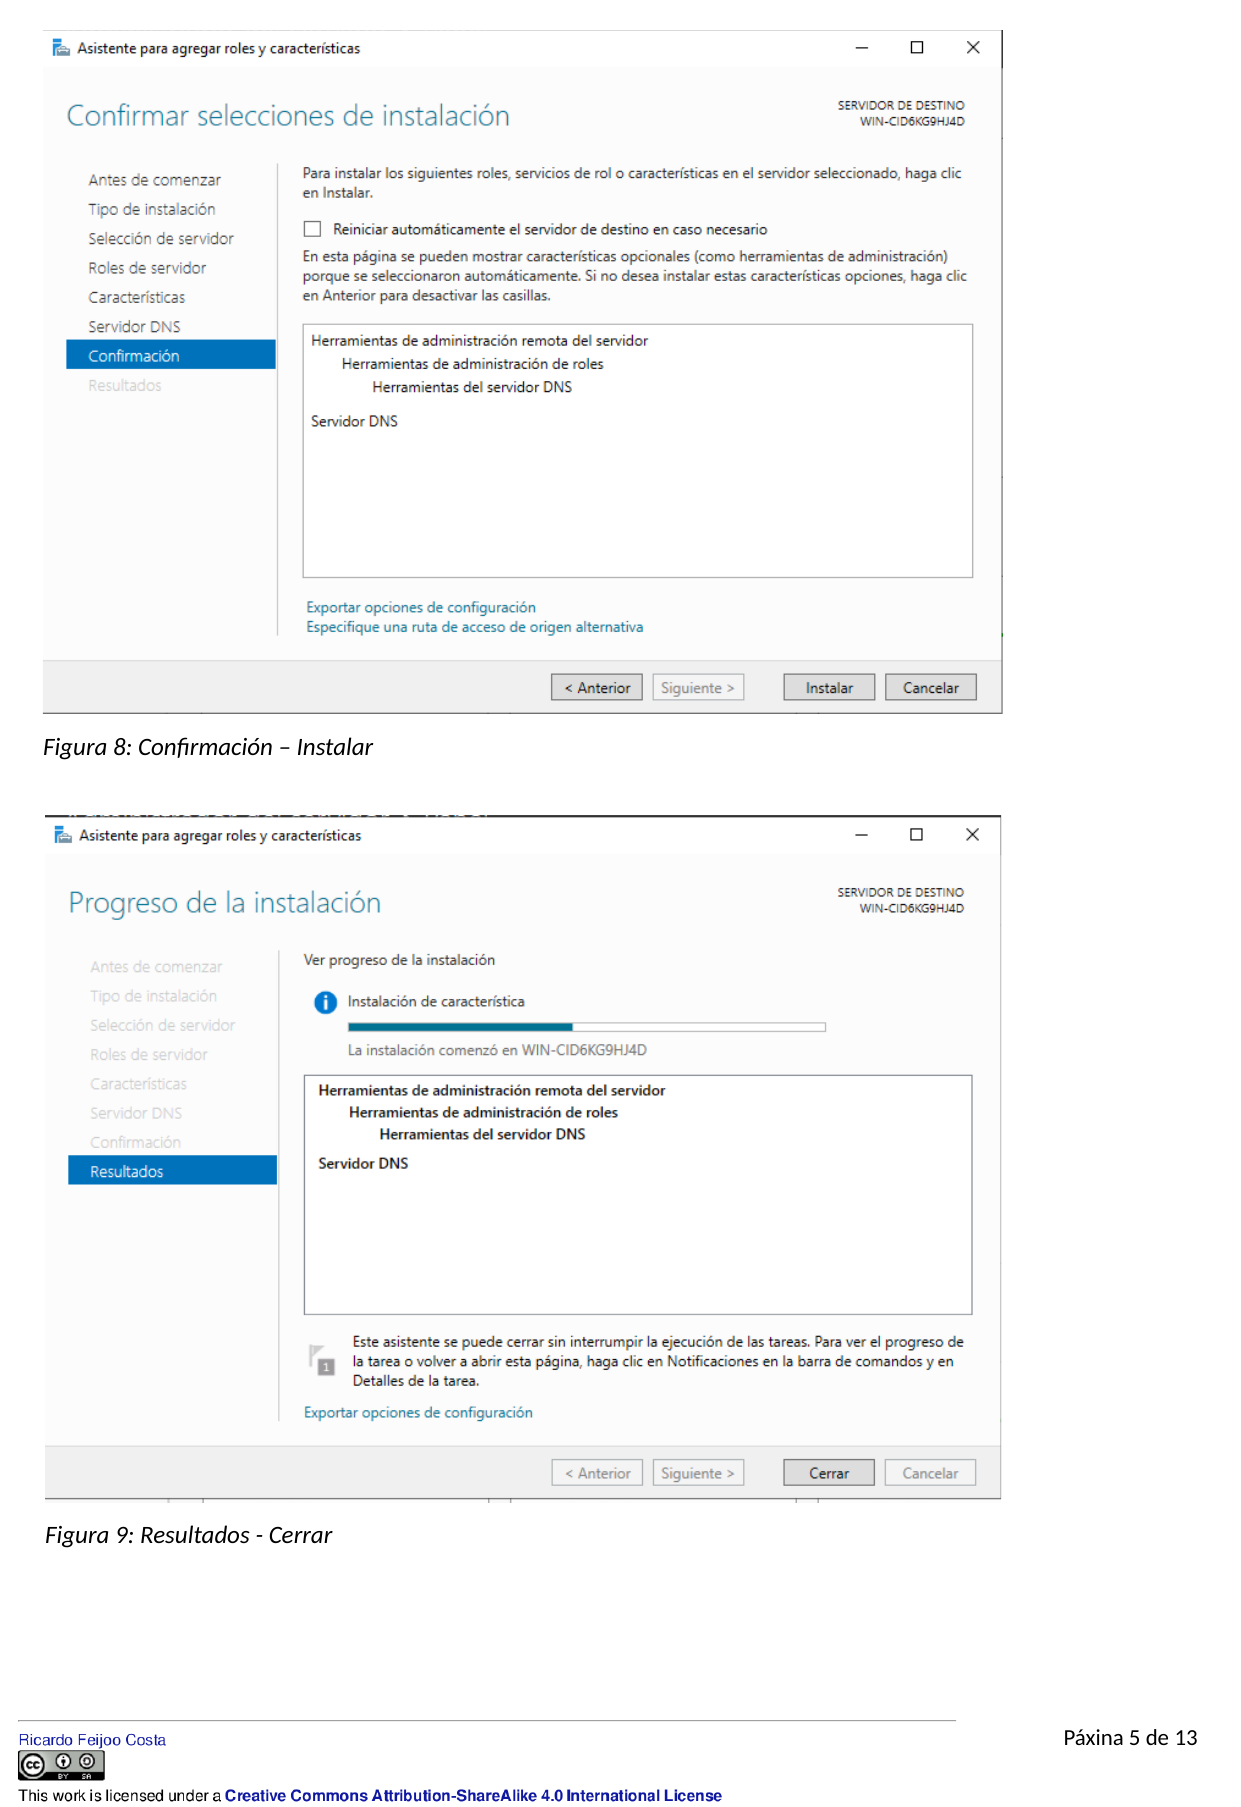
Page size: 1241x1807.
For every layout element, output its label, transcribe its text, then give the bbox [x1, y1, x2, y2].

text Figura 8: Confirmación – Instalar [43, 714, 1003, 761]
picture [8, 1715, 957, 1806]
picture [42, 30, 1003, 714]
picture [45, 815, 1002, 1503]
text Figura 9: Resultados - Cerrar [45, 1503, 1001, 1550]
